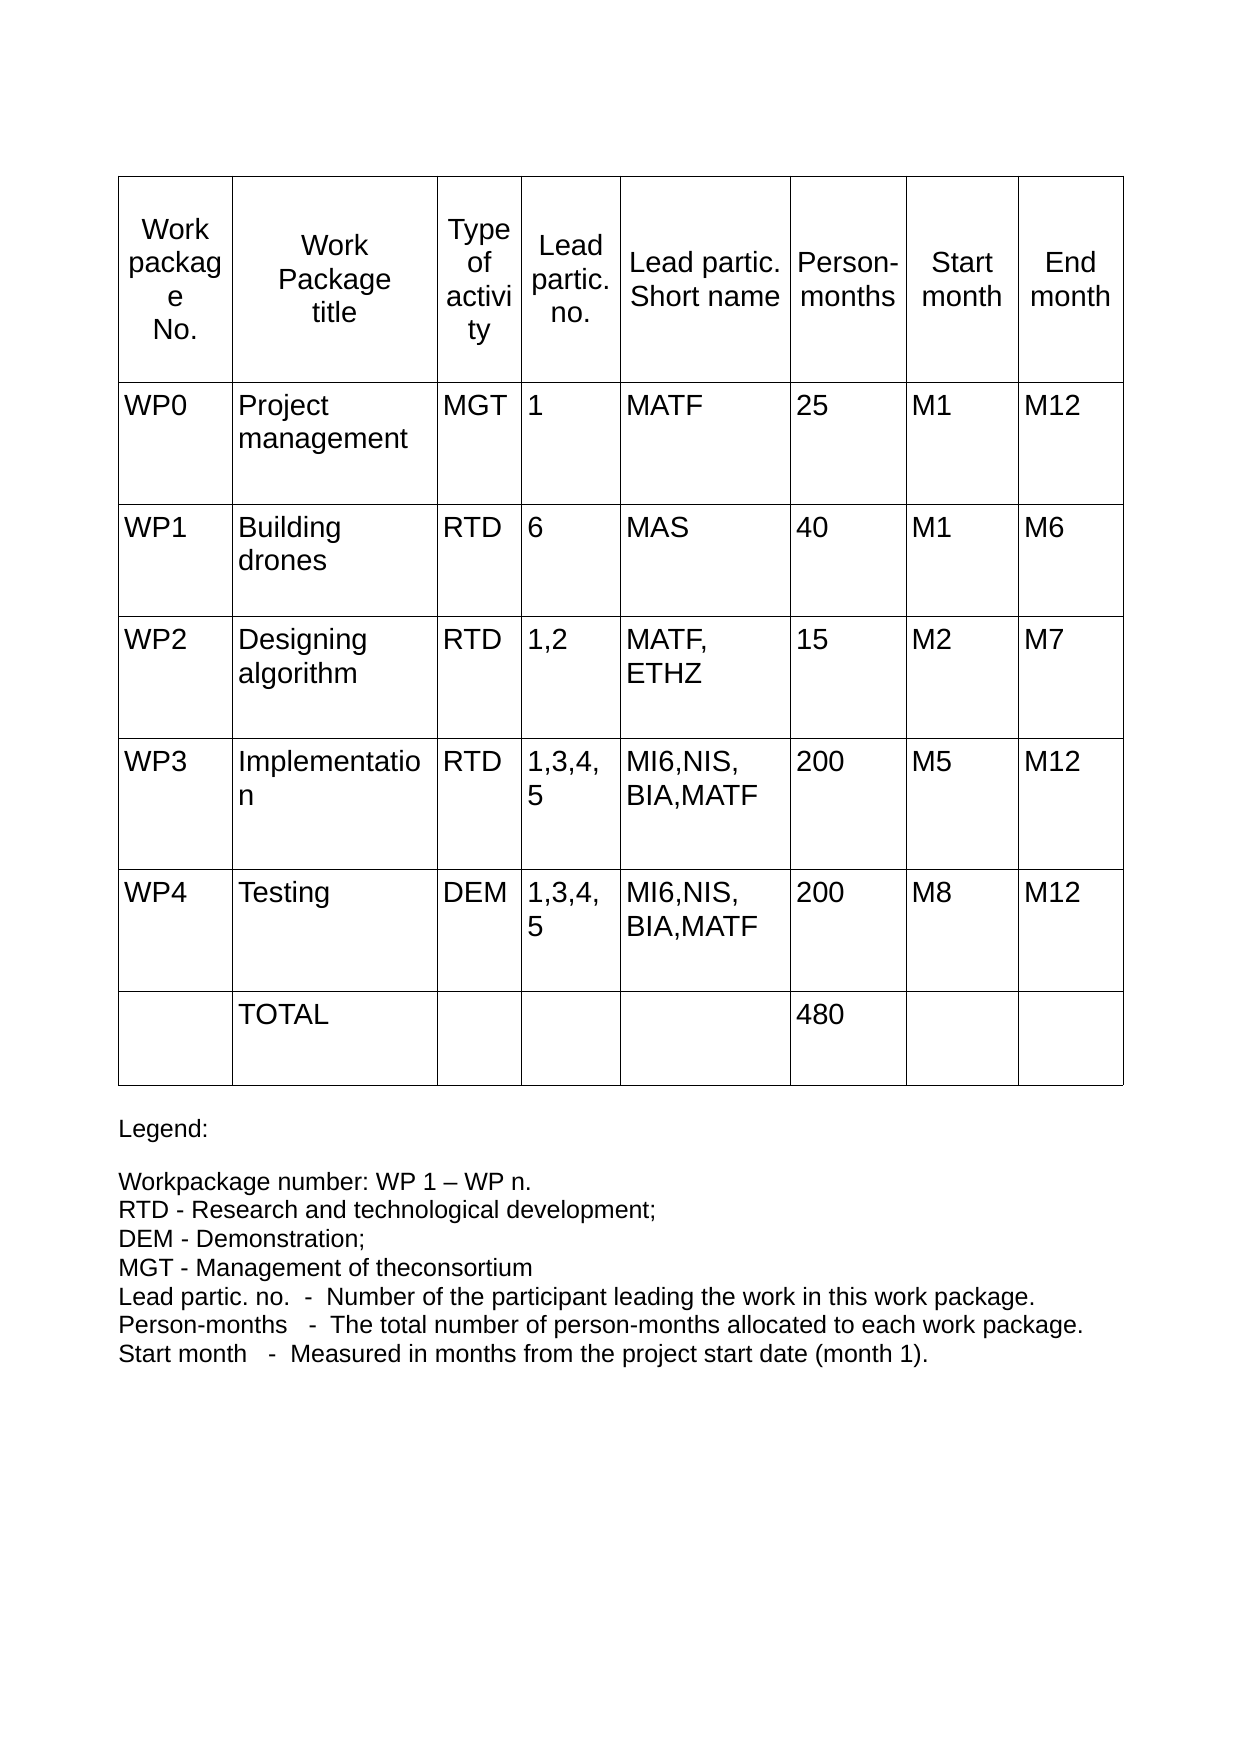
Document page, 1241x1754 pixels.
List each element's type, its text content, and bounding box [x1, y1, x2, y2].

table_cell M12 [1019, 870, 1123, 991]
table_cell 200 [791, 739, 906, 869]
table_cell Designing algorithm [233, 617, 437, 738]
table_header Start month [907, 177, 1018, 382]
table_cell 1,3,4,5 [522, 739, 620, 869]
table_cell WP2 [119, 617, 232, 738]
table_cell MATF, ETHZ [621, 617, 790, 738]
table_cell RTD [438, 739, 521, 869]
table_header Type of activity [438, 177, 521, 382]
table_cell RTD [438, 617, 521, 738]
table_cell [522, 992, 620, 1085]
table_cell 480 [791, 992, 906, 1085]
table_cell WP0 [119, 383, 232, 504]
table_cell RTD [438, 505, 521, 616]
table_cell M6 [1019, 505, 1123, 616]
table_cell M5 [907, 739, 1018, 869]
table_cell M1 [907, 505, 1018, 616]
table_cell MGT [438, 383, 521, 504]
table_header Person-months [791, 177, 906, 382]
text Lead partic. no. - Number of the participant leading the work in this work package. [118, 1282, 1122, 1310]
table_cell M2 [907, 617, 1018, 738]
table_cell MATF [621, 383, 790, 504]
table_cell DEM [438, 870, 521, 991]
table_cell WP1 [119, 505, 232, 616]
table_cell Implementation [233, 739, 437, 869]
table_cell Testing [233, 870, 437, 991]
table_cell MI6,NIS, BIA,MATF [621, 739, 790, 869]
table_cell WP3 [119, 739, 232, 869]
table_cell 15 [791, 617, 906, 738]
table_cell Project management [233, 383, 437, 504]
text Person-months - The total number of person-months allocated to each work package. [118, 1310, 1122, 1339]
table_cell 25 [791, 383, 906, 504]
table_cell M12 [1019, 739, 1123, 869]
table_cell 200 [791, 870, 906, 991]
text Workpackage number: WP 1 – WP n. [118, 1167, 1122, 1195]
table_cell Building drones [233, 505, 437, 616]
table_header Work package No. [119, 177, 232, 382]
table_cell [907, 992, 1018, 1085]
table_cell WP4 [119, 870, 232, 991]
table_cell M1 [907, 383, 1018, 504]
text RTD - Research and technological development; [118, 1195, 1122, 1224]
text Start month - Measured in months from the project start date (month 1). [118, 1339, 1122, 1368]
text MGT - Management of theconsortium [118, 1253, 1122, 1282]
table_cell 1 [522, 383, 620, 504]
table_cell 40 [791, 505, 906, 616]
table_cell TOTAL [233, 992, 437, 1085]
table_cell [119, 992, 232, 1085]
table_cell 6 [522, 505, 620, 616]
text DEM - Demonstration; [118, 1224, 1122, 1253]
table_header Work Package title [233, 177, 437, 382]
table_cell 1,2 [522, 617, 620, 738]
table_cell 1,3,4,5 [522, 870, 620, 991]
table_cell [438, 992, 521, 1085]
table_cell M7 [1019, 617, 1123, 738]
table_header End month [1019, 177, 1123, 382]
table_cell M12 [1019, 383, 1123, 504]
table_cell [621, 992, 790, 1085]
table_header Lead partic. no. [522, 177, 620, 382]
table_cell MAS [621, 505, 790, 616]
table_cell MI6,NIS, BIA,MATF [621, 870, 790, 991]
table_cell M8 [907, 870, 1018, 991]
text Legend: [118, 1114, 1122, 1143]
table_header Lead partic. Short name [621, 177, 790, 382]
table_cell [1019, 992, 1123, 1085]
